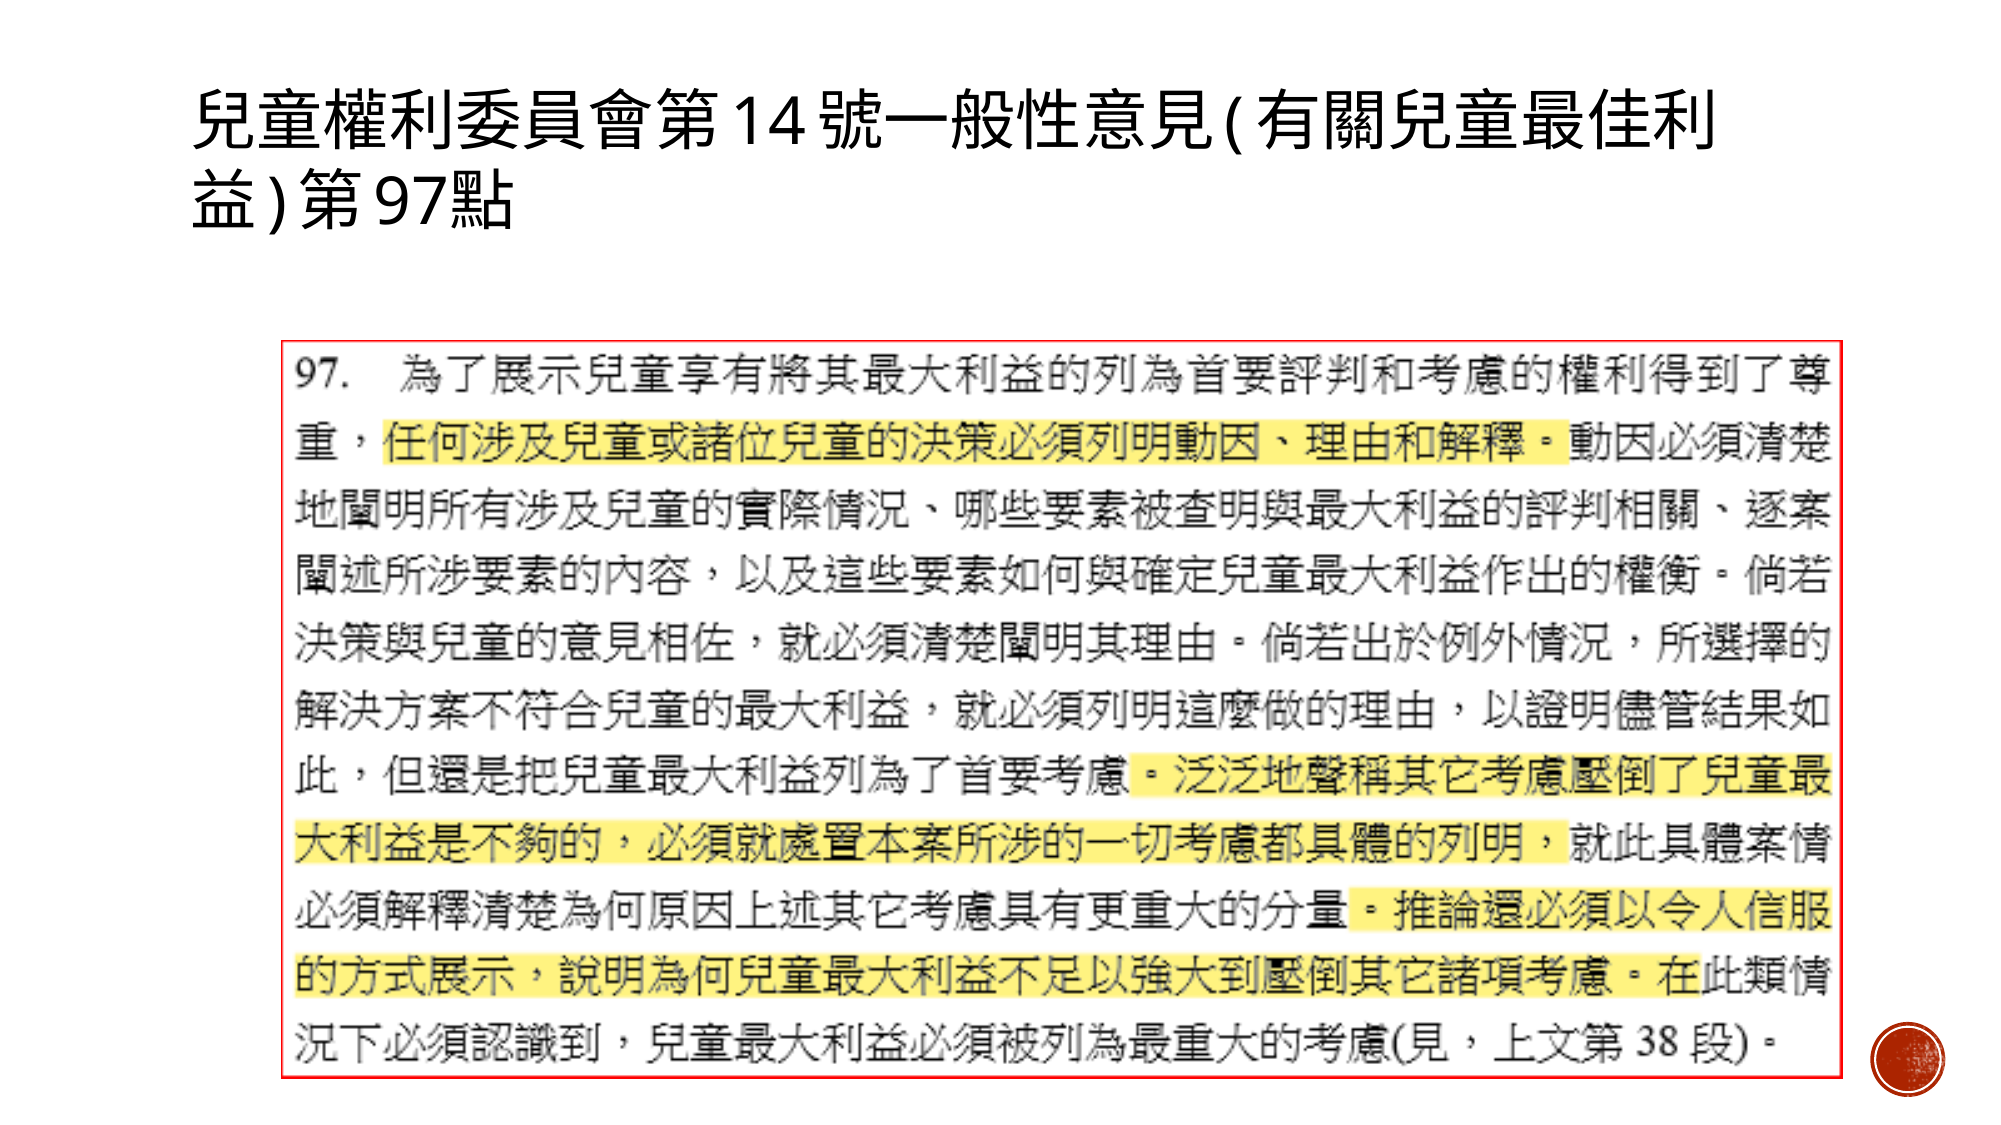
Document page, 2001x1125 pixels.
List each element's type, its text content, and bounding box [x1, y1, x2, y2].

title 兒童權利委員會第14號一般性意見(有關兒童最佳利益)第97點 [175, 79, 1826, 249]
picture [281, 340, 1843, 1079]
